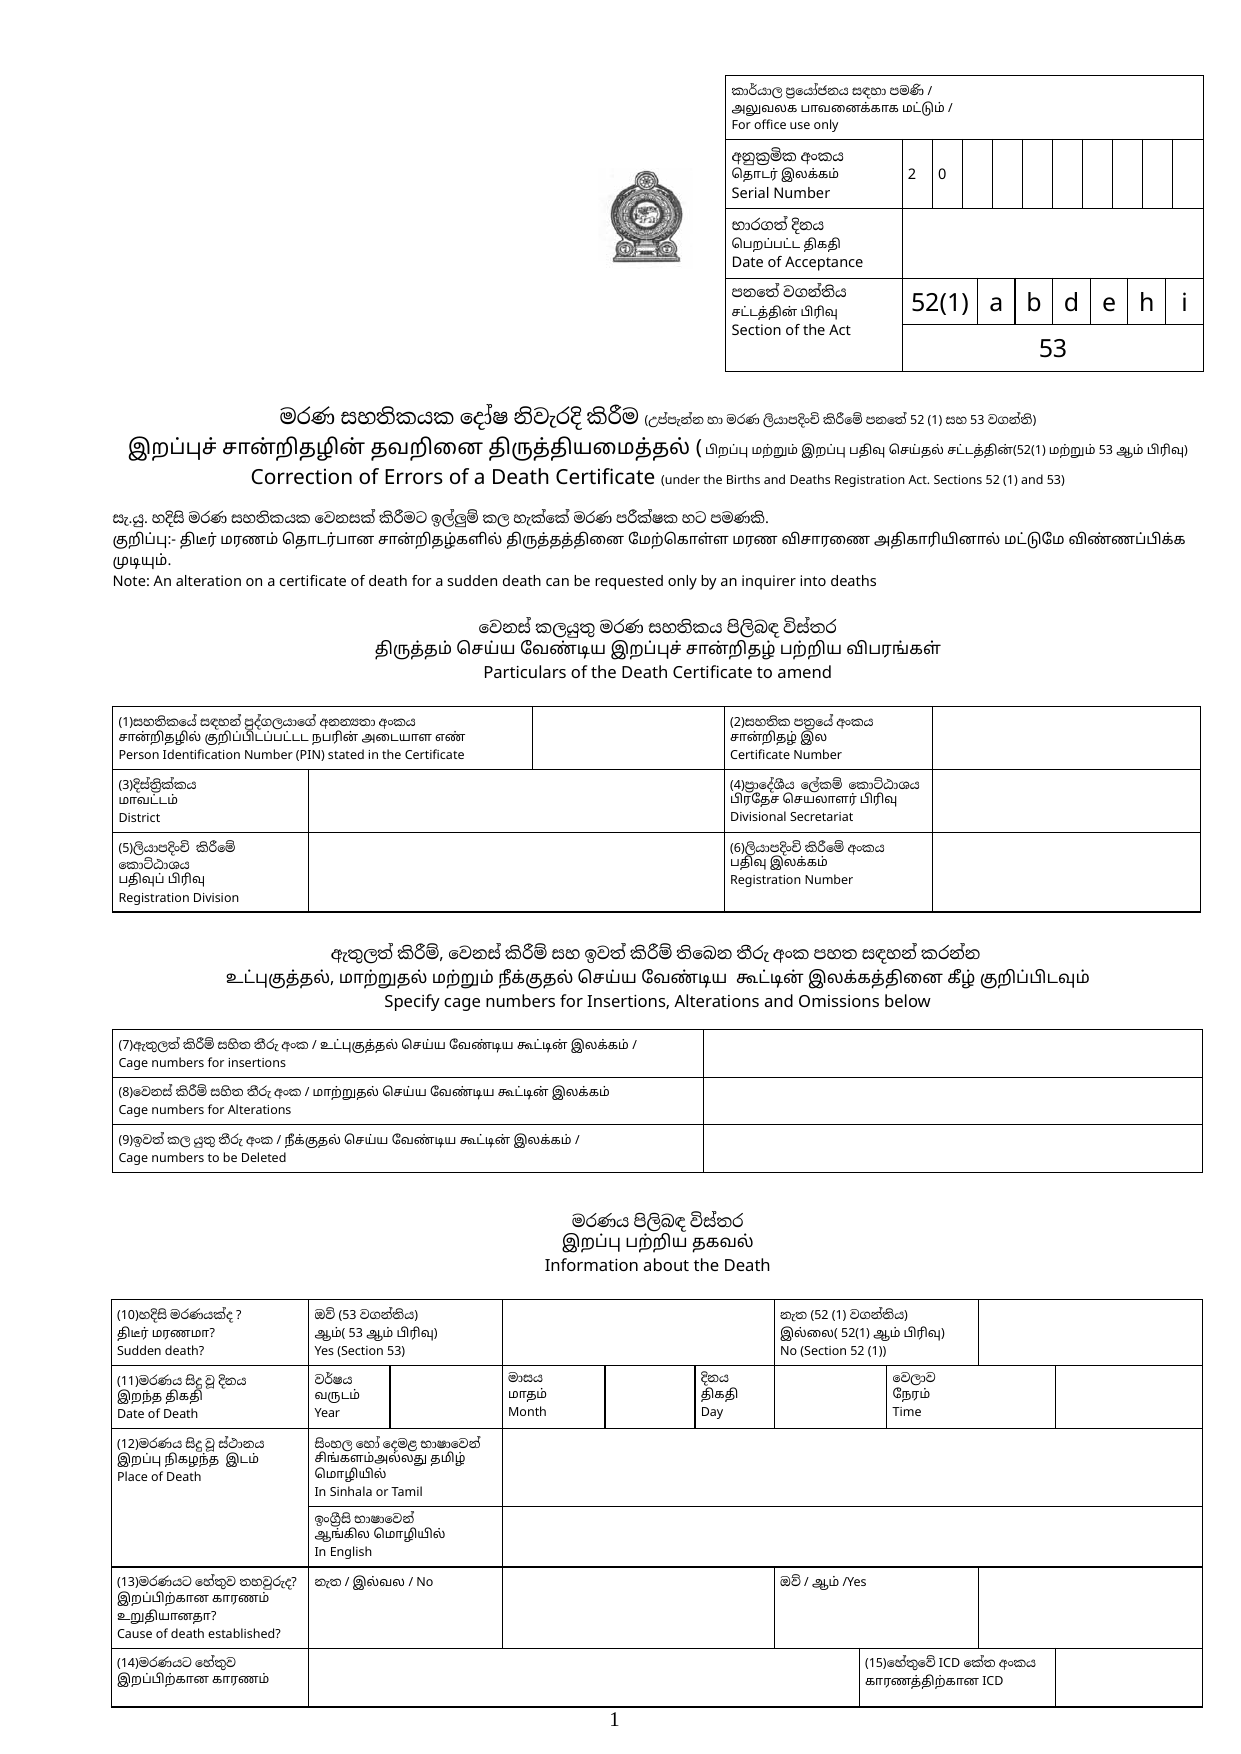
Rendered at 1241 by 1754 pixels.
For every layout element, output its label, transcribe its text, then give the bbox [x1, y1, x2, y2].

table_cell h [1128, 279, 1165, 324]
table_header කාර්යාල ප්‍රයෝජනය සඳහා පමණි / அலுவலக பாவனைக்காக மட்டும் / For office use only [726, 76, 1203, 139]
text ඇතුලත් කිරීම්, වෙනස් කිරීම් සහ ඉවත් කිරීම් තිබෙන තීරු අංක පහත සඳහන් කරන්න [112, 941, 1203, 965]
table_header නැත (52 (1) වගන්තිය) இல்லை( 52(1) ஆம் பிரிவு) No (Section 52 (1)) [775, 1300, 978, 1365]
text இறப்புச் சான்றிதழின் தவறினை திருத்தியமைத்தல் ( பிறப்பு மற்றும் இறப்பு பதிவு செய்தல் சட்டத்தின்(52(1) மற்றும் 53 ஆம் பிரிவு) [112, 432, 1203, 462]
table_cell [503, 1568, 774, 1647]
table_cell වෙලාව நேரம் Time [887, 1366, 1055, 1428]
table_cell 53 [903, 325, 1203, 371]
table_cell (9)ඉවත් කල යුතු තීරු අංක / நீக்குதல் செய்ய வேண்டிய கூட்டின் இலக்கம் / Cage numbers to be Deleted [113, 1125, 703, 1172]
table_cell වර්ෂය வருடம் Year [309, 1366, 389, 1428]
table_cell [1053, 140, 1082, 208]
table_cell [704, 1125, 1202, 1172]
table_cell (11)මරණය සිදු වූ දිනය இறந்த திகதி Date of Death [112, 1366, 308, 1428]
table_cell [1113, 140, 1142, 208]
text සැ.යු. හදිසි මරණ සහතිකයක වෙනසක් කිරීමට ඉල්ලුම් කල හැක්කේ මරණ පරීක්ෂක හට පමණකි. [112, 507, 1203, 528]
table_cell (13)මරණයට හේතුව තහවුරුද? இறப்பிற்கான காரணம் உறுதியானதா? Cause of death established? [112, 1568, 308, 1647]
text මරණ සහතිකයක දෝෂ නිවැරදි කිරීම (උප්පැන්න හා මරණ ලියාපදිංචි කිරීමේ පනතේ 52 (1) සහ 53 වගන්ති) [112, 406, 1203, 432]
table_header [979, 1300, 1202, 1365]
table_cell දිනය திகதி Day [696, 1366, 774, 1428]
table_header [331, 75, 725, 139]
table_cell [963, 140, 992, 208]
table_cell (15)හේතුවේ ICD කේත අංකය காரணத்திற்கான ICD [860, 1649, 1055, 1706]
table_cell [309, 833, 724, 911]
table_header [933, 707, 1200, 769]
table_cell b [1016, 279, 1052, 324]
table_cell [903, 209, 1203, 278]
table_cell ඔව් / ஆம் /Yes [775, 1568, 978, 1647]
table_header ඔව් (53 වගන්තිය) ஆம்( 53 ஆம் பிரிவு) Yes (Section 53) [309, 1300, 502, 1365]
text Note: An alteration on a certificate of death for a sudden death can be requested only by an inquirer into deaths [112, 571, 1203, 590]
table_cell අනුක්‍රමික අංකය தொடர் இலக்கம் Serial Number [726, 140, 902, 208]
table_cell (8)වෙනස් කිරීම් සහිත තීරු අංක / மாற்றுதல் செய்ய வேண்டிய கூட்டின் இலக்கம் Cage numbers for Alterations [113, 1078, 703, 1124]
table_cell (5)ලියාපදිංචි කිරීමේ කොට්ඨාශය பதிவுப் பிரிவு Registration Division [113, 833, 308, 911]
table_header [503, 1300, 774, 1365]
text Information about the Death [112, 1254, 1203, 1277]
table_cell [1173, 140, 1203, 208]
table_cell [331, 139, 725, 208]
table_cell [503, 1507, 1202, 1566]
table_cell i [1166, 279, 1203, 324]
table_cell [1056, 1366, 1202, 1428]
table_cell (3)දිස්ත්‍රික්කය மாவட்டம் District [113, 770, 308, 832]
table_cell a [978, 279, 1014, 324]
table_cell (4)ප්‍රාදේශීය ලේකම් කොට්ඨාශය பிரதேச செயலாளர் பிரிவு Divisional Secretariat [725, 770, 932, 832]
table_cell (14)මරණයට හේතුව இறப்பிற்கான காரணம் [112, 1649, 308, 1706]
table_cell [933, 770, 1200, 832]
table_cell නැත / இல்வல / No [309, 1568, 502, 1647]
table_header (7)ඇතුලත් කිරීම් සහිත තීරු අංක / உட்புகுத்தல் செய்ய வேண்டிய கூட்டின் இலக்கம் / Cage numbers for insertions [113, 1030, 703, 1077]
table_cell [1056, 1649, 1202, 1706]
table_cell [503, 1429, 1202, 1506]
table_cell [979, 1568, 1202, 1647]
table_cell [309, 1649, 859, 1706]
table_cell [309, 770, 724, 832]
table_cell භාරගත් දිනය பெறப்பட்ட திகதி Date of Acceptance [726, 209, 902, 278]
table_cell 2 [903, 140, 932, 208]
table_cell (12)මරණය සිදු වූ ස්ථානය இறப்பு நிகழந்த இடம் Place of Death [112, 1429, 308, 1566]
table_header (2)සහතික පත්‍රයේ අංකය சான்றிதழ் இல Certificate Number [725, 707, 932, 769]
table_cell මාසය மாதம் Month [503, 1366, 604, 1428]
table_cell [1023, 140, 1052, 208]
text Particulars of the Death Certificate to amend [112, 660, 1203, 683]
table_cell [775, 1366, 886, 1428]
table_header (10)හදිසි මරණයක්ද ? திடீர் மரணமா? Sudden death? [112, 1300, 308, 1365]
table_cell [1083, 140, 1112, 208]
text திருத்தம் செய்ய வேண்டிய இறப்புச் சான்றிதழ் பற்றிய விபரங்கள் [112, 640, 1203, 660]
table_cell සිංහල හෝ දෙමළ භාෂාවෙන් சிங்களம்அல்லது தமிழ் மொழியில் In Sinhala or Tamil [309, 1429, 502, 1506]
picture [598, 168, 693, 269]
table_cell [331, 208, 725, 371]
table_cell 0 [933, 140, 962, 208]
table_cell (6)ලියාපදිංචි කිරීමේ අංකය பதிவு இலக்கம் Registration Number [725, 833, 932, 911]
table_cell e [1091, 279, 1127, 324]
text Specify cage numbers for Insertions, Alterations and Omissions below [112, 989, 1203, 1012]
table_cell [1143, 140, 1172, 208]
text குறிப்பு:- திடீர் மரணம் தொடர்பான சான்றிதழ்களில் திருத்தத்தினை மேற்கொள்ள மரண விசாரணை அதிகாரியினால் மட்டுமே விண்ணப்பிக்க முடியும். [112, 528, 1203, 571]
text මරණය පිලිබඳ විස්තර [112, 1213, 1203, 1233]
text இறப்பு பற்றிய தகவல் [112, 1233, 1203, 1254]
table_header (1)සහතිකයේ සඳහන් පුද්ගලයාගේ අනන්‍යතා අංකය சான்றிதழில் குறிப்பிடப்பட்டட நபரின் அடையாள எண் Person Identification Number (PIN) stated in the Certificate [113, 707, 532, 769]
text වෙනස් කලයුතු මරණ සහතිකය පිලිබඳ විස්තර [112, 619, 1203, 640]
table_header [704, 1030, 1202, 1077]
table_header [533, 707, 724, 769]
table_cell [993, 140, 1022, 208]
text உட்புகுத்தல், மாற்றுதல் மற்றும் நீக்குதல் செய்ய வேண்டிய கூட்டின் இலக்கத்தினை கீழ் குறிப்பிடவும் [112, 965, 1203, 989]
table_cell [391, 1366, 502, 1428]
text Correction of Errors of a Death Certificate (under the Births and Deaths Registration Act. Sections 52 (1) and 53) [112, 462, 1203, 490]
table_cell 52(1) [903, 279, 977, 324]
table_cell ඉංග්‍රීසි භාෂාවෙන් ஆங்கில மொழியில் In English [309, 1507, 502, 1566]
table_cell d [1053, 279, 1090, 324]
table_cell පනතේ වගන්තිය சட்டத்தின் பிரிவு Section of the Act [726, 279, 902, 371]
table_cell [933, 833, 1200, 911]
table_cell [606, 1366, 694, 1428]
table_cell [704, 1078, 1202, 1124]
